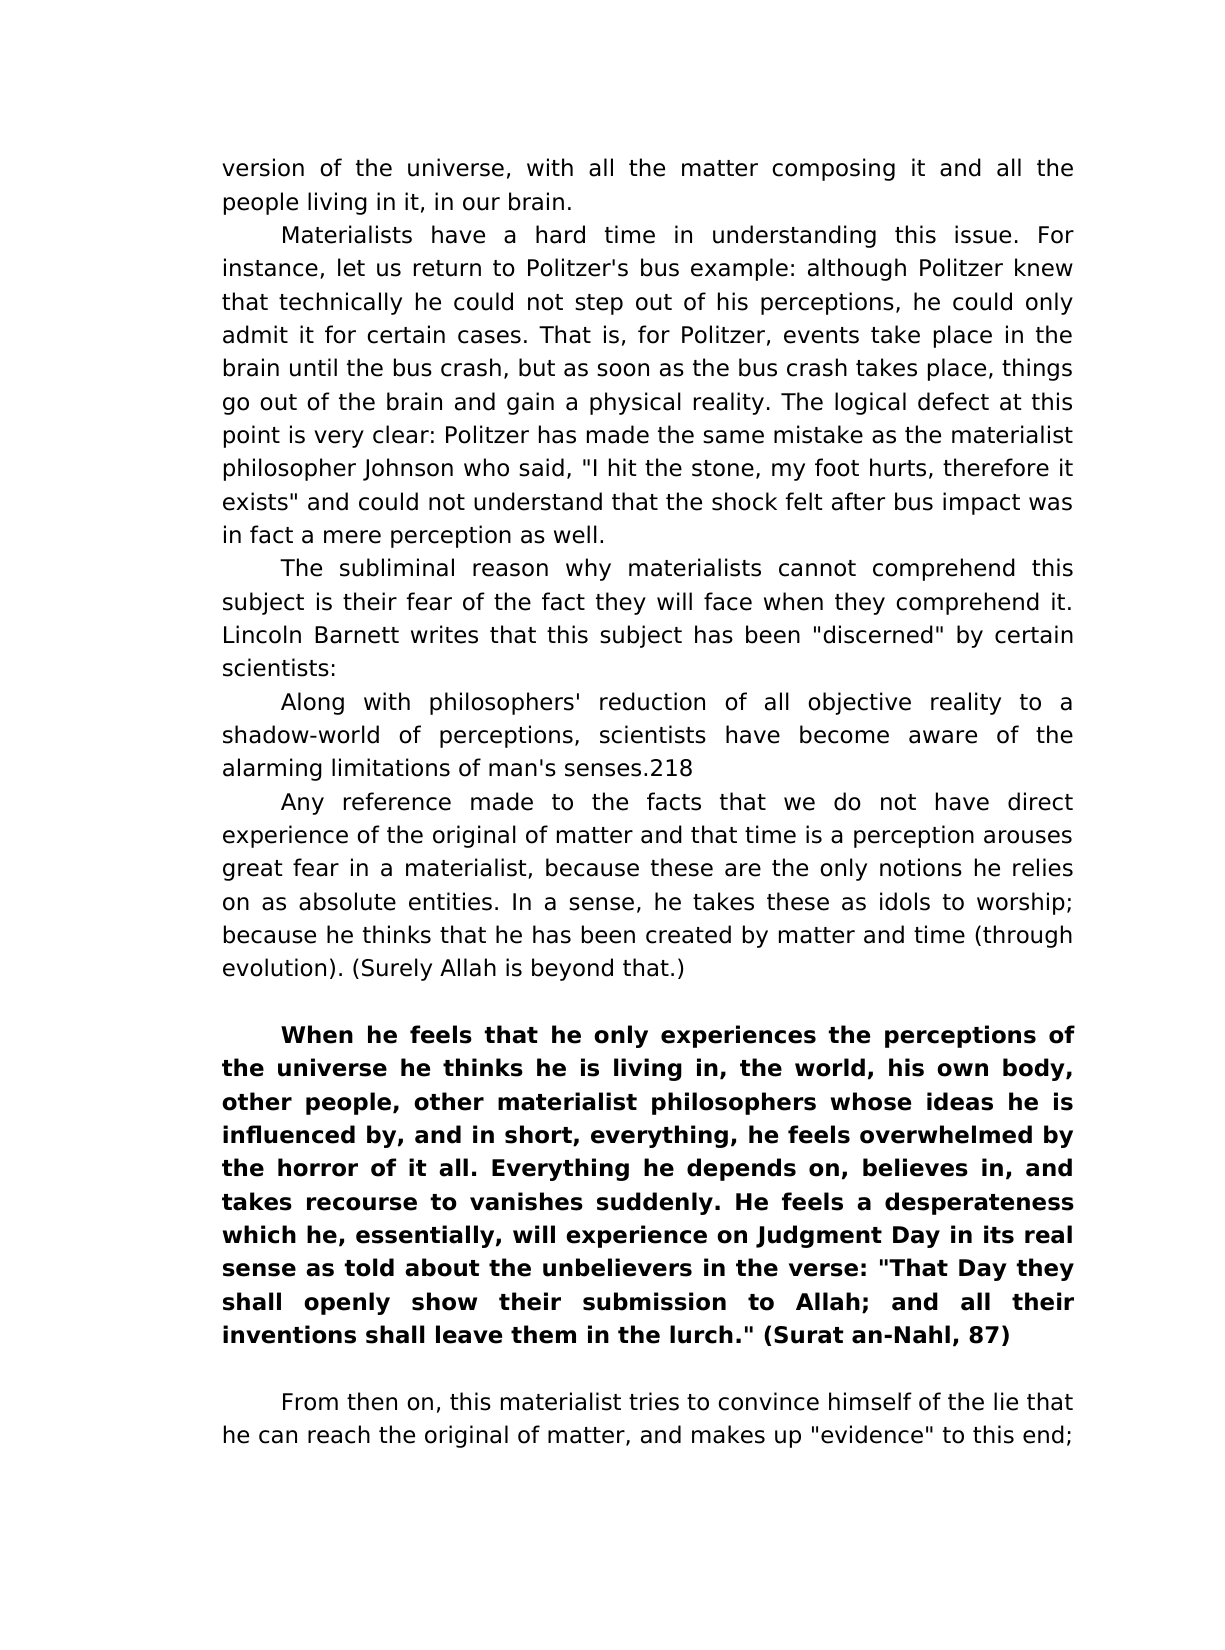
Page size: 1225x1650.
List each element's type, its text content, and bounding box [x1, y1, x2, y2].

text When he feels that he only experiences the perceptions of the universe he thinks he is living in, the world, his own body, other people, other materialist philosophers whose ideas he is influenced by, and in short, everything, he feels overwhelmed by the horror of it all. Everything he depends on, believes in, and takes recourse to vanishes suddenly. He feels a desperateness which he, essentially, will experience on Judgment Day in its real sense as told about the unbelievers in the verse: "That Day they shall openly show their submission to Allah; and all their inventions shall leave them in the lurch." (Surat an-Nahl, 87) [222, 1017, 1075, 1350]
text The subliminal reason why materialists cannot comprehend this subject is their fear of the fact they will face when they comprehend it. Lincoln Barnett writes that this subject has been "discerned" by certain scientists: [222, 550, 1075, 683]
text Along with philosophers' reduction of all objective reality to a shadow-world of perceptions, scientists have become aware of the alarming limitations of man's senses.218 [222, 683, 1075, 783]
text From then on, this materialist tries to convince himself of the lie that he can reach the original of matter, and makes up "evidence" to this end; [222, 1383, 1075, 1450]
text Materialists have a hard time in understanding this issue. For instance, let us return to Politzer's bus example: although Politzer knew that technically he could not step out of his perceptions, he could only admit it for certain cases. That is, for Politzer, events take place in the brain until the bus crash, but as soon as the bus crash takes place, things go out of the brain and gain a physical reality. The logical defect at this point is very clear: Politzer has made the same mistake as the materialist philosopher Johnson who said, "I hit the stone, my foot hurts, therefore it exists" and could not understand that the shock felt after bus impact was in fact a mere perception as well. [222, 217, 1075, 550]
text version of the universe, with all the matter composing it and all the people living in it, in our brain. [222, 150, 1075, 217]
text Any reference made to the facts that we do not have direct experience of the original of matter and that time is a perception arouses great fear in a materialist, because these are the only notions he relies on as absolute entities. In a sense, he takes these as idols to worship; because he thinks that he has been created by matter and time (through evolution). (Surely Allah is beyond that.) [222, 783, 1075, 983]
